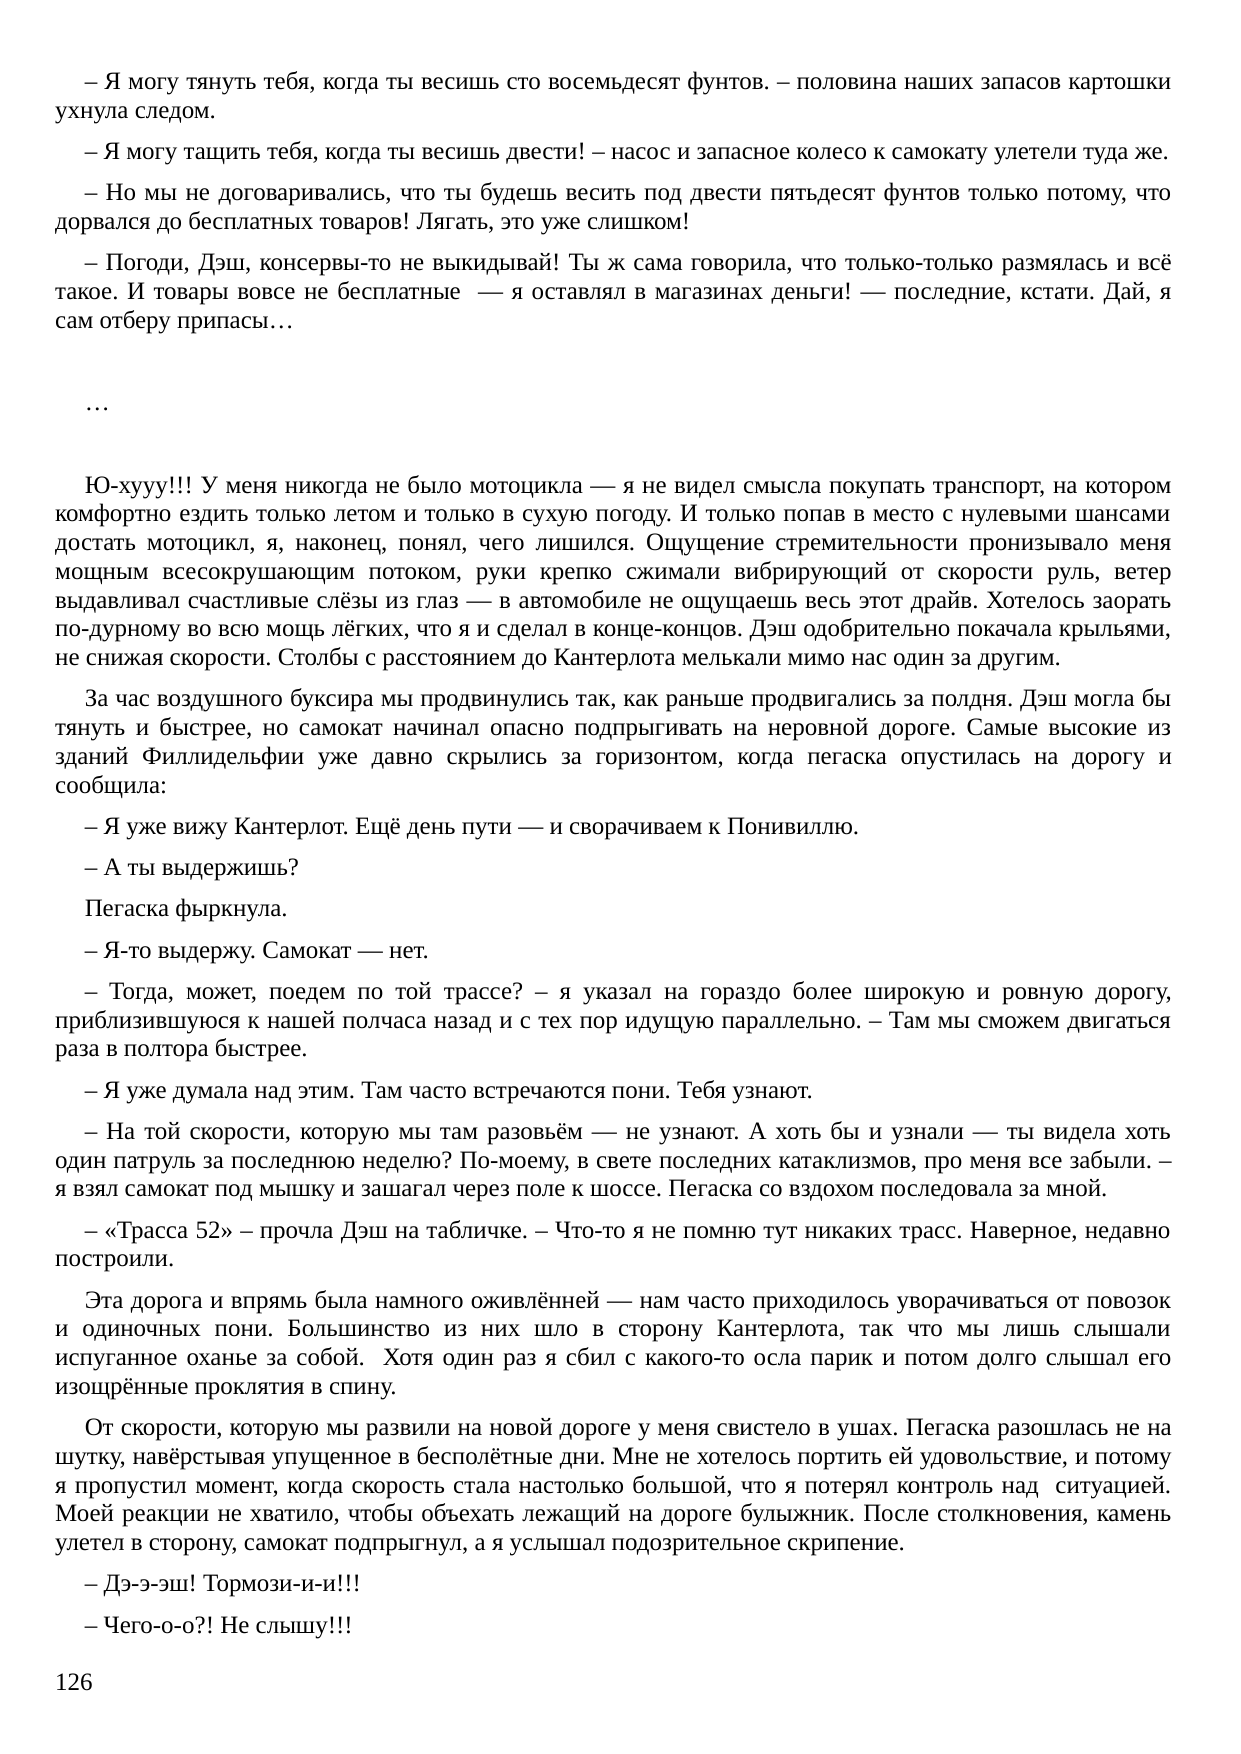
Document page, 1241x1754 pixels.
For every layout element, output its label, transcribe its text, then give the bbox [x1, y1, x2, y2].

text – Но мы не договаривались, что ты будешь весить под двести пятьдесят фунтов только потому, что дорвался до бесплатных товаров! Лягать, это уже слишком! [55, 177, 1173, 235]
text – Я могу тащить тебя, когда ты весишь двести! – насос и запасное колесо к самокату улетели туда же. [55, 136, 1173, 165]
text За час воздушного буксира мы продвинулись так, как раньше продвигались за полдня. Дэш могла бы тянуть и быстрее, но самокат начинал опасно подпрыгивать на неровной дороге. Самые высокие из зданий Филлидельфии уже давно скрылись за горизонтом, когда пегаска опустилась на дорогу и сообщила: [55, 683, 1173, 798]
text Ю-хууу!!! У меня никогда не было мотоцикла — я не видел смысла покупать транспорт, на котором комфортно ездить только летом и только в сухую погоду. И только попав в место с нулевыми шансами достать мотоцикл, я, наконец, понял, чего лишился. Ощущение стремительности пронизывало меня мощным всесокрушающим потоком, руки крепко сжимали вибрирующий от скорости руль, ветер выдавливал счастливые слёзы из глаз — в автомобиле не ощущаешь весь этот драйв. Хотелось заорать по-дурному во всю мощь лёгких, что я и сделал в конце-концов. Дэш одобрительно покачала крыльями, не снижая скорости. Столбы с расстоянием до Кантерлота мелькали мимо нас один за другим. [55, 470, 1173, 671]
text – Чего-о-о?! Не слышу!!! [55, 1610, 1173, 1638]
text – Тогда, может, поедем по той трассе? – я указал на гораздо более широкую и ровную дорогу, приблизившуюся к нашей полчаса назад и с тех пор идущую параллельно. – Там мы сможем двигаться раза в полтора быстрее. [55, 976, 1173, 1062]
text – На той скорости, которую мы там разовьём — не узнают. А хоть бы и узнали — ты видела хоть один патруль за последнюю неделю? По-моему, в свете последних катаклизмов, про меня все забыли. – я взял самокат под мышку и зашагал через поле к шоссе. Пегаска со вздохом последовала за мной. [55, 1116, 1173, 1202]
text – А ты выдержишь? [55, 852, 1173, 881]
text – Погоди, Дэш, консервы-то не выкидывай! Ты ж сама говорила, что только-только размялась и всё такое. И товары вовсе не бесплатные — я оставлял в магазинах деньги! — последние, кстати. Дай, я сам отберу припасы… [55, 247, 1173, 333]
text – Дэ-э-эш! Тормози-и-и!!! [55, 1568, 1173, 1597]
text От скорости, которую мы развили на новой дороге у меня свистело в ушах. Пегаска разошлась не на шутку, навёрстывая упущенное в бесполётные дни. Мне не хотелось портить ей удовольствие, и потому я пропустил момент, когда скорость стала настолько большой, что я потерял контроль над ситуацией. Моей реакции не хватило, чтобы объехать лежащий на дороге булыжник. После столкновения, камень улетел в сторону, самокат подпрыгнул, а я услышал подозрительное скрипение. [55, 1412, 1173, 1556]
text – Я-то выдержу. Самокат — нет. [55, 935, 1173, 963]
text – «Трасса 52» – прочла Дэш на табличке. – Что-то я не помню тут никаких трасс. Наверное, недавно построили. [55, 1215, 1173, 1272]
text Эта дорога и впрямь была намного оживлённей — нам часто приходилось уворачиваться от повозок и одиночных пони. Большинство из них шло в сторону Кантерлота, так что мы лишь слышали испуганное оханье за собой. Хотя один раз я сбил с какого-то осла парик и потом долго слышал его изощрённые проклятия в спину. [55, 1285, 1173, 1400]
text … [55, 387, 1173, 416]
text Пегаска фыркнула. [55, 893, 1173, 922]
text – Я уже думала над этим. Там часто встречаются пони. Тебя узнают. [55, 1075, 1173, 1103]
text – Я могу тянуть тебя, когда ты весишь сто восемьдесят фунтов. – половина наших запасов картошки ухнула следом. [55, 66, 1173, 123]
text – Я уже вижу Кантерлот. Ещё день пути — и сворачиваем к Понивиллю. [55, 811, 1173, 840]
